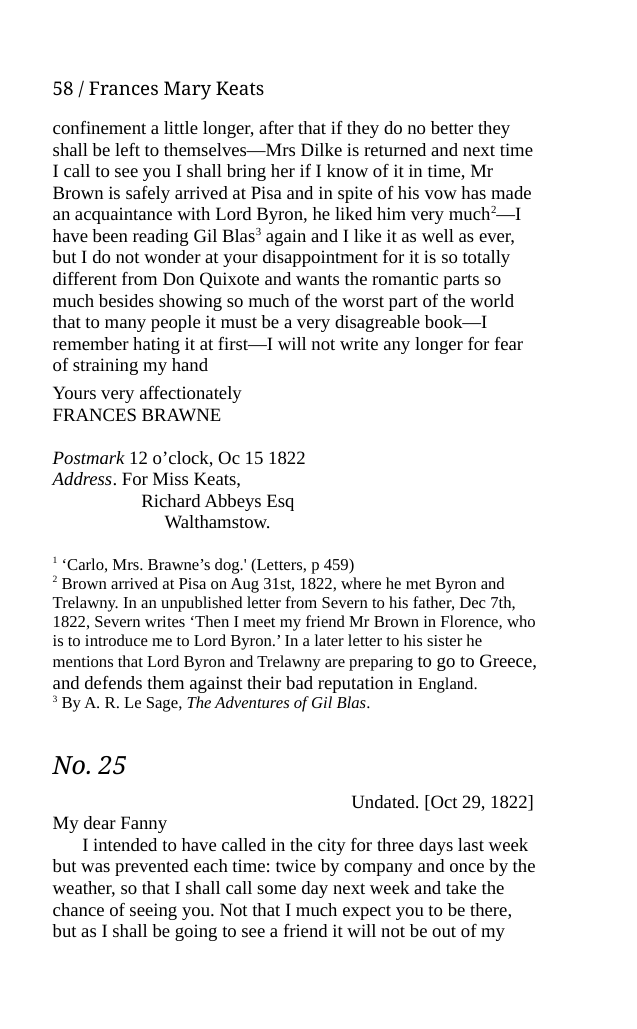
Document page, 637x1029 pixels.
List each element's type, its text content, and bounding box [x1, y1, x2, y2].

text 2 Brown arrived at Pisa on Aug 31st, 1822, where he met Byron and Trelawny. In an unpublished letter from Severn to his father, Dec 7th, 1822, Severn writes ‘Then I meet my friend Mr Brown in Florence, who is to introduce me to Lord Byron.’ In a later letter to his sister he mentions that Lord Byron and Trelawny are preparing to go to Greece, and defends them against their bad reputation in England. [52, 573, 538, 693]
subtitle No. 25 [52, 748, 538, 782]
text Walthamstow. [52, 511, 538, 533]
text Undated. [Oct 29, 1822] [52, 791, 538, 812]
text FRANCES BRAWNE [52, 403, 538, 425]
text My dear Fanny [52, 812, 538, 834]
text Postmark 12 o’clock, Oc 15 1822 [52, 447, 538, 468]
text 3 By A. R. Le Sage, The Adventures of Gil Blas. [52, 693, 538, 712]
text Address. For Miss Keats, [52, 468, 538, 490]
text Richard Abbeys Esq [52, 490, 538, 511]
text 1 ‘Carlo, Mrs. Brawne’s dog.' (Letters, p 459) [52, 554, 538, 573]
text I intended to have called in the city for three days last week but was prevented each time: twice by company and once by the weather, so that I shall call some day next week and take the chance of seeing you. Not that I much expect you to be there, but as I shall be going to see a friend it will not be out of my [52, 834, 538, 942]
text Yours very affectionately [52, 382, 538, 403]
text confinement a little longer, after that if they do no better they shall be left to themselves—Mrs Dilke is returned and next time I call to see you I shall bring her if I know of it in time, Mr Brown is safely arrived at Pisa and in spite of his vow has made an acquaintance with Lord Byron, he liked him very much2—I have been reading Gil Blas3 again and I like it as well as ever, but I do not wonder at your disappointment for it is so totally different from Don Quixote and wants the romantic parts so much besides showing so much of the worst part of the world that to many people it must be a very disagreable book—I remember hating it at first—I will not write any longer for fear of straining my hand [52, 117, 538, 376]
